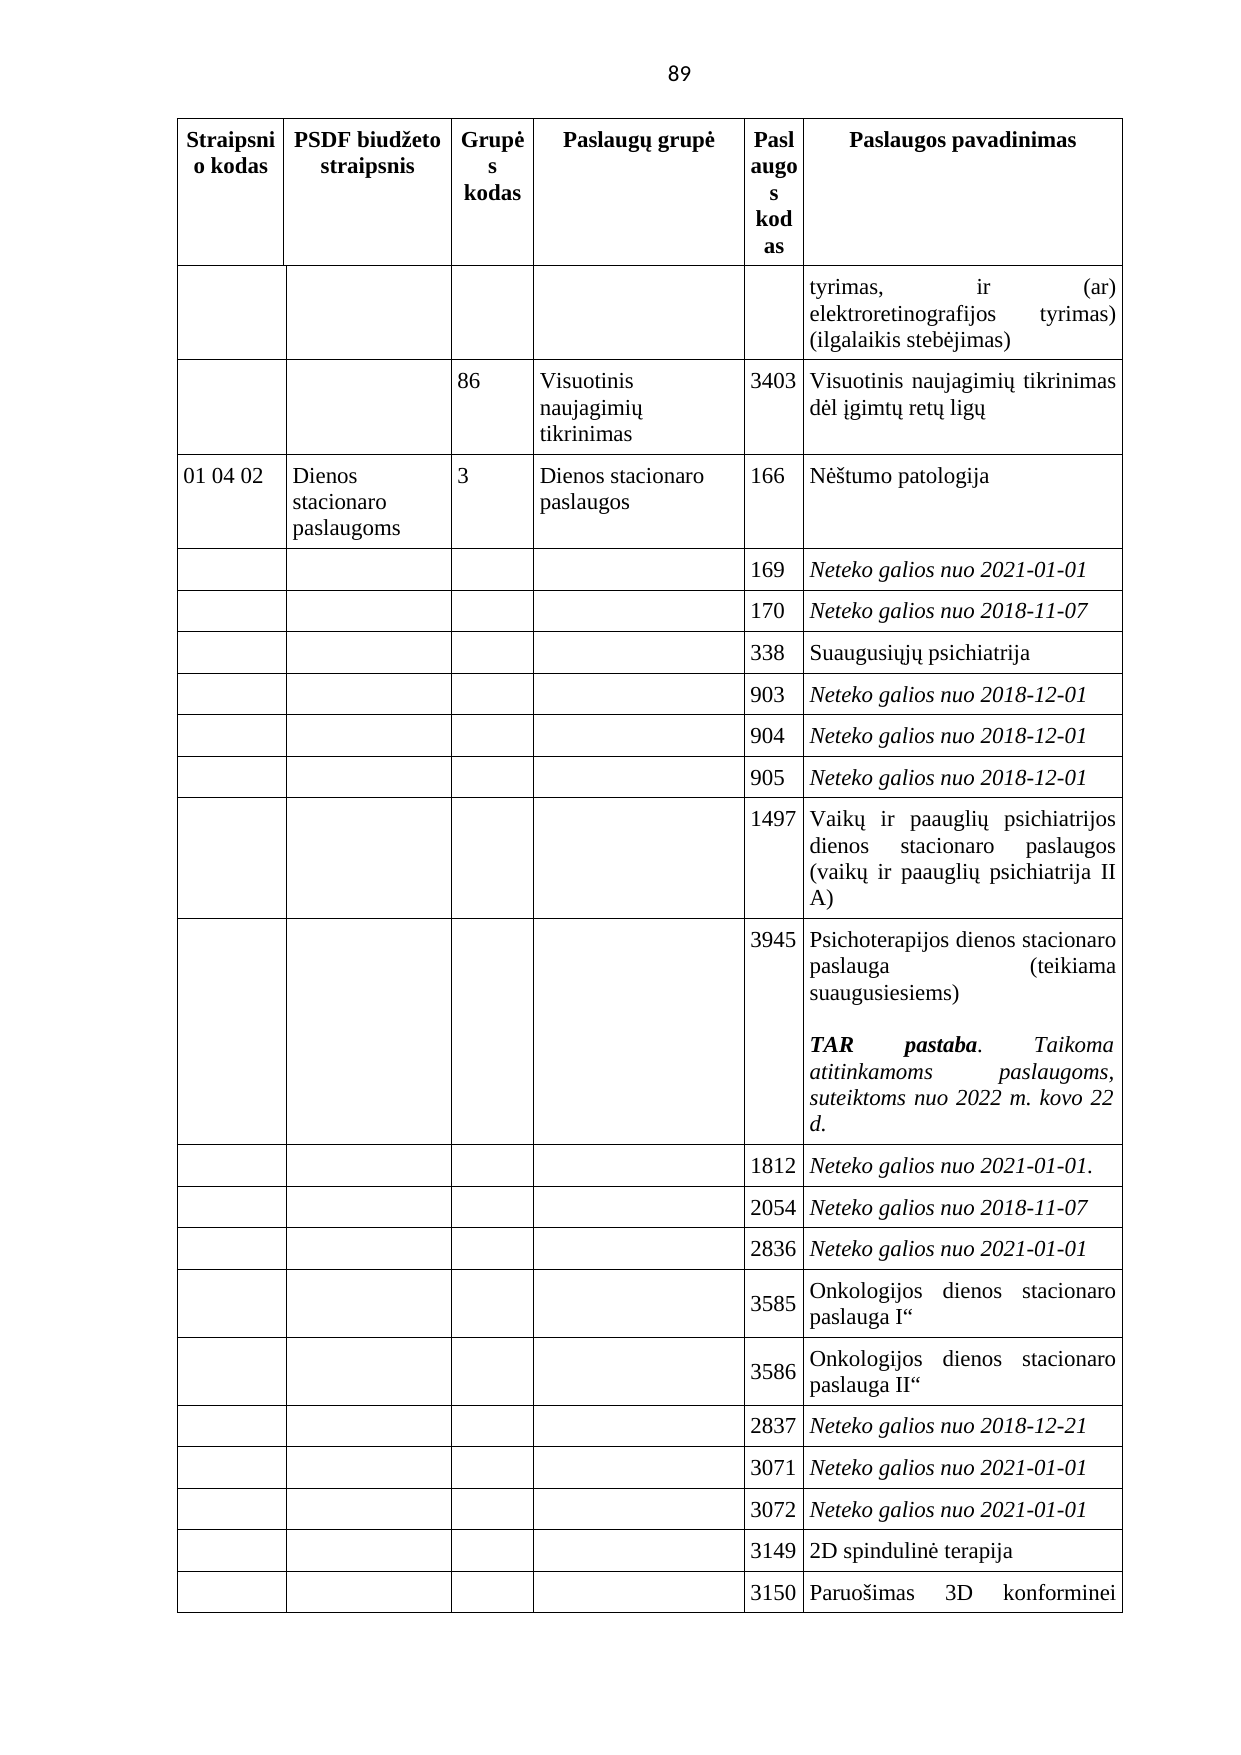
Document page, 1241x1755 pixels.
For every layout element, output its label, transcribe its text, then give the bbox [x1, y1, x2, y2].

table_cell 3403 [745, 360, 803, 454]
table_cell [534, 1406, 744, 1446]
table_cell 3150 [745, 1572, 803, 1612]
table_cell [178, 1338, 286, 1404]
table_header Straipsnio kodas [178, 119, 283, 265]
table_cell [287, 549, 451, 589]
table_header Grupės kodas [452, 119, 533, 265]
table_cell 903 [745, 674, 803, 714]
table_cell Neteko galios nuo 2018-11-07 [804, 1187, 1122, 1227]
table_cell [178, 757, 286, 797]
table_cell [178, 1406, 286, 1446]
table_cell [287, 1572, 451, 1612]
table_cell Neteko galios nuo 2018-11-07 [804, 591, 1122, 631]
table_cell 1812 [745, 1145, 803, 1186]
table_cell [452, 1489, 533, 1529]
table_cell [287, 1228, 451, 1269]
table_cell [534, 1447, 744, 1488]
table_cell [452, 1145, 533, 1186]
table_cell [452, 632, 533, 673]
table_cell 166 [745, 455, 803, 548]
table_cell [534, 1228, 744, 1269]
table_cell 86 [452, 360, 533, 454]
table_cell [178, 798, 286, 918]
table_cell Neteko galios nuo 2018-12-01 [804, 757, 1122, 797]
table_cell Dienos stacionaro paslaugoms [287, 455, 451, 548]
table_cell [287, 360, 451, 454]
table_cell 338 [745, 632, 803, 673]
table_cell [178, 591, 286, 631]
table_cell [287, 266, 451, 359]
table_cell [534, 798, 744, 918]
table_header Paslaugos pavadinimas [804, 119, 1122, 265]
table_cell [452, 1187, 533, 1227]
table_cell Onkologijos dienos stacionaro paslauga II“ [804, 1338, 1122, 1404]
table_cell [452, 1572, 533, 1612]
table_cell [287, 1338, 451, 1404]
table_cell 1497 [745, 798, 803, 918]
table_cell [287, 1489, 451, 1529]
table_cell [178, 715, 286, 756]
table_cell [534, 1489, 744, 1529]
table_cell Neteko galios nuo 2021-01-01 [804, 1228, 1122, 1269]
table_cell [452, 1447, 533, 1488]
table_cell [287, 1145, 451, 1186]
table_cell Nėštumo patologija [804, 455, 1122, 548]
table_cell [178, 1228, 286, 1269]
table_cell [287, 1187, 451, 1227]
table_cell [452, 266, 533, 359]
table_cell [534, 674, 744, 714]
table_cell [287, 715, 451, 756]
table_cell 3071 [745, 1447, 803, 1488]
table_cell Neteko galios nuo 2018-12-21 [804, 1406, 1122, 1446]
table_cell [534, 1572, 744, 1612]
table_cell [534, 1530, 744, 1571]
table_cell [534, 715, 744, 756]
table_cell Vaikų ir paauglių psichiatrijos dienos stacionaro paslaugos (vaikų ir paauglių psichiatrija II A) [804, 798, 1122, 918]
table_cell [452, 1338, 533, 1404]
table_cell [745, 266, 803, 359]
table_cell [287, 1406, 451, 1446]
table_cell Onkologijos dienos stacionaro paslauga I“ [804, 1270, 1122, 1337]
table_cell 169 [745, 549, 803, 589]
table_cell [534, 632, 744, 673]
table_cell 2836 [745, 1228, 803, 1269]
table_cell [534, 1145, 744, 1186]
table_cell [178, 549, 286, 589]
table_cell 3585 [745, 1270, 803, 1337]
table_cell 3945 [745, 919, 803, 1144]
table_cell [287, 1530, 451, 1571]
table_cell 2837 [745, 1406, 803, 1446]
table_cell [178, 1187, 286, 1227]
table_cell [534, 1338, 744, 1404]
table_cell [287, 632, 451, 673]
table_cell [287, 919, 451, 1144]
table_cell Neteko galios nuo 2018-12-01 [804, 674, 1122, 714]
table_cell 3 [452, 455, 533, 548]
table_cell Dienos stacionaro paslaugos [534, 455, 744, 548]
table_cell [452, 715, 533, 756]
table_cell [452, 1228, 533, 1269]
table_cell [534, 757, 744, 797]
table_cell [534, 919, 744, 1144]
table_cell [534, 591, 744, 631]
table_cell 01 04 02 [178, 455, 286, 548]
table_cell Neteko galios nuo 2021-01-01 [804, 1489, 1122, 1529]
table_cell [534, 266, 744, 359]
table_cell [452, 1406, 533, 1446]
table_cell 2054 [745, 1187, 803, 1227]
table_cell [178, 674, 286, 714]
table_cell [287, 757, 451, 797]
table_header PSDF biudžeto straipsnis [284, 119, 451, 265]
table_cell [452, 757, 533, 797]
table_cell [534, 1270, 744, 1337]
table_cell 904 [745, 715, 803, 756]
table_cell [178, 1530, 286, 1571]
table_cell 3586 [745, 1338, 803, 1404]
table_cell Visuotinis naujagimių tikrinimas dėl įgimtų retų ligų [804, 360, 1122, 454]
table_cell [178, 266, 286, 359]
table_cell [178, 1489, 286, 1529]
table_cell Suaugusiųjų psichiatrija [804, 632, 1122, 673]
table_cell [287, 798, 451, 918]
table_cell [452, 674, 533, 714]
table_cell [178, 1270, 286, 1337]
table_cell [178, 919, 286, 1144]
table_cell [534, 549, 744, 589]
table_cell [452, 919, 533, 1144]
table_cell Neteko galios nuo 2018-12-01 [804, 715, 1122, 756]
table_cell Psichoterapijos dienos stacionaro paslauga (teikiama suaugusiesiems) TAR pastaba. Taikoma atitinkamoms paslaugoms, suteiktoms nuo 2022 m. kovo 22 d. [804, 919, 1122, 1144]
table_cell 2D spindulinė terapija [804, 1530, 1122, 1571]
table_cell [178, 1572, 286, 1612]
table_cell [287, 1270, 451, 1337]
table_cell [178, 632, 286, 673]
table_cell 905 [745, 757, 803, 797]
table_cell [287, 674, 451, 714]
table_cell [452, 1270, 533, 1337]
table_cell [534, 1187, 744, 1227]
table_cell Neteko galios nuo 2021-01-01. [804, 1145, 1122, 1186]
table_cell Visuotinis naujagimių tikrinimas [534, 360, 744, 454]
table_cell [178, 1145, 286, 1186]
table_cell Paruošimas 3D konforminei [804, 1572, 1122, 1612]
table_cell 3149 [745, 1530, 803, 1571]
table_cell 170 [745, 591, 803, 631]
table_cell [178, 1447, 286, 1488]
table_header Paslaugų grupė [534, 119, 744, 265]
table_cell Neteko galios nuo 2021-01-01 [804, 549, 1122, 589]
table_header Paslaugos kodas [745, 119, 803, 265]
table_cell [287, 591, 451, 631]
table_cell [452, 591, 533, 631]
table_cell Neteko galios nuo 2021-01-01 [804, 1447, 1122, 1488]
table_cell [287, 1447, 451, 1488]
table_cell [452, 549, 533, 589]
table_cell [452, 1530, 533, 1571]
table_cell [178, 360, 286, 454]
table_cell 3072 [745, 1489, 803, 1529]
table_cell tyrimas, ir (ar) elektroretinografijos tyrimas) (ilgalaikis stebėjimas) [804, 266, 1122, 359]
table_cell [452, 798, 533, 918]
